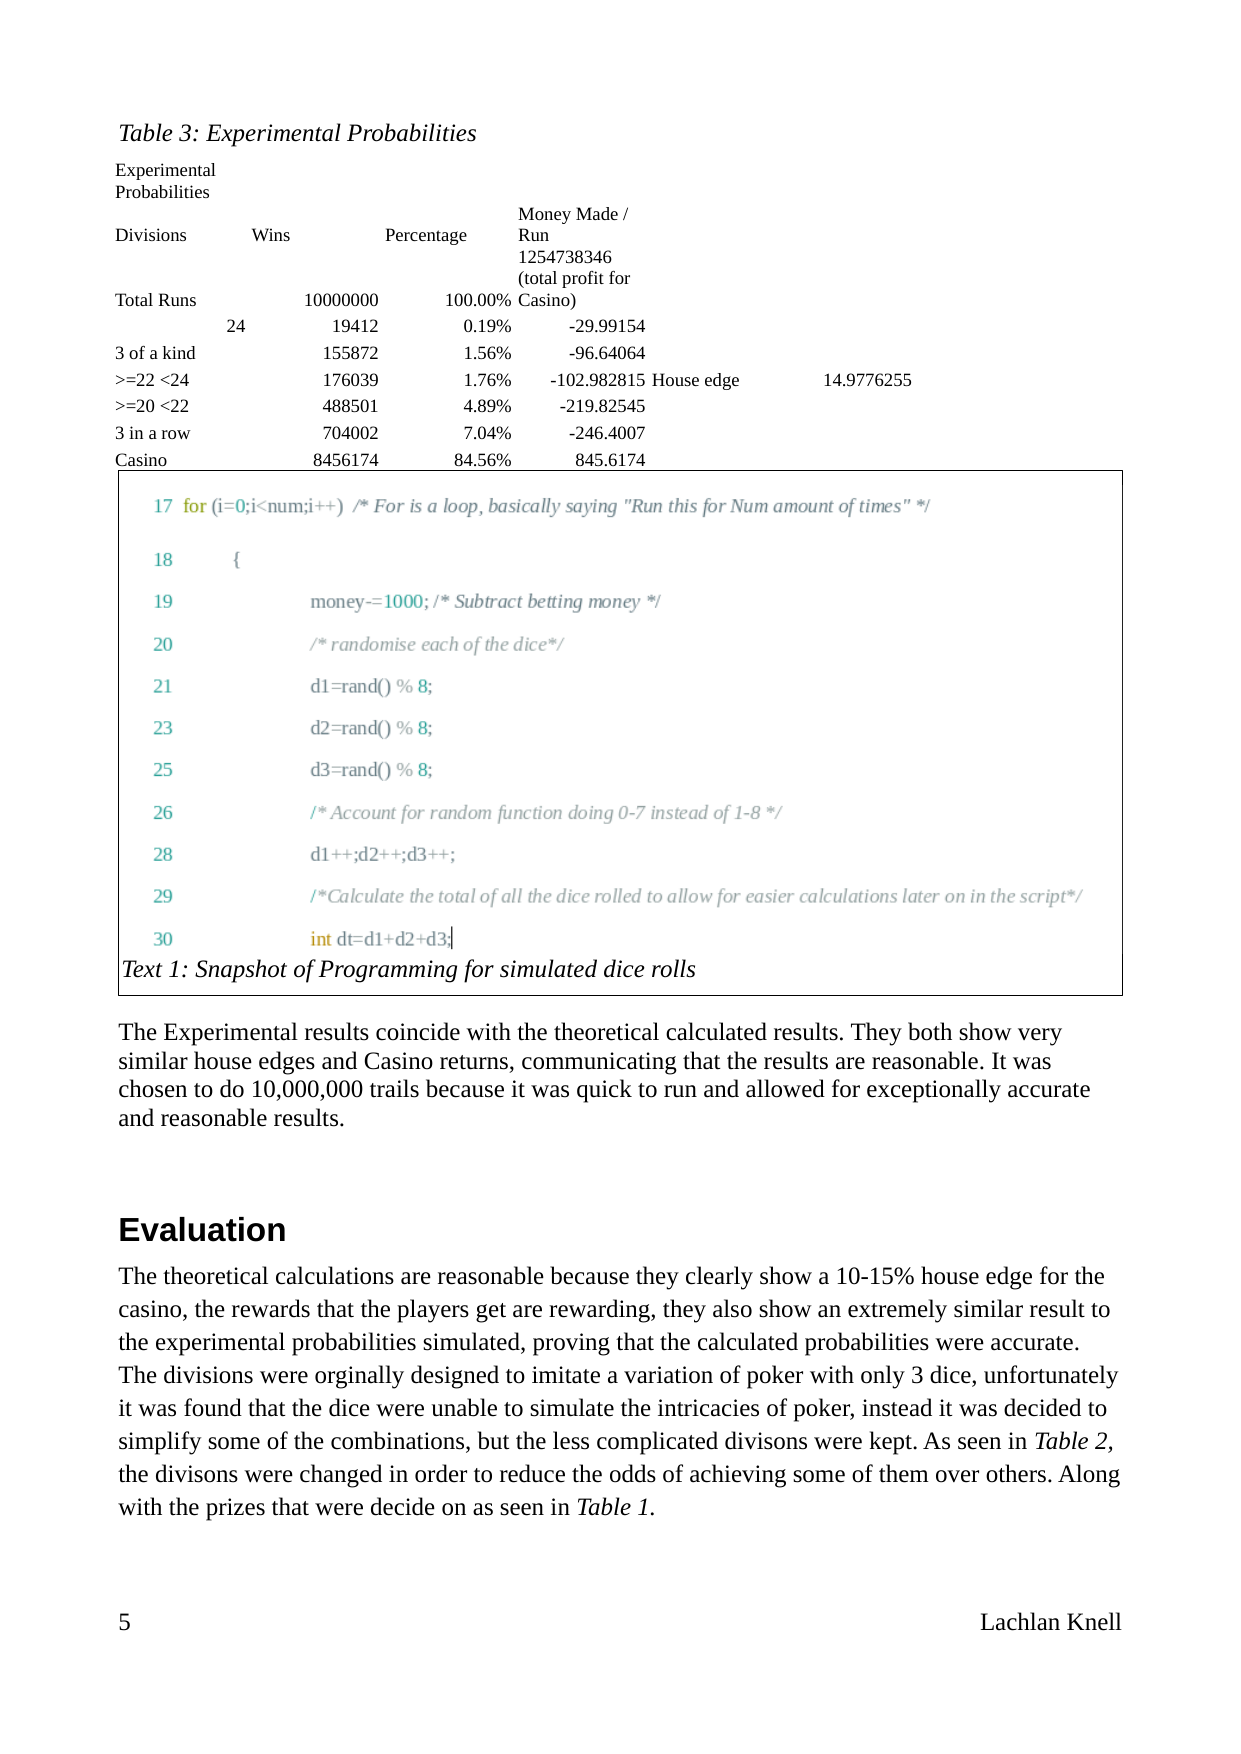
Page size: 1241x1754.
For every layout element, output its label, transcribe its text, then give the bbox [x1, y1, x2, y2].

table_cell Percentage [382, 203, 515, 246]
table_cell [649, 390, 782, 417]
table_header [382, 159, 515, 202]
table_cell 7.04% [382, 417, 515, 444]
table_cell -246.4007 [515, 417, 648, 444]
table_cell [782, 337, 915, 364]
table_cell 24 [112, 310, 248, 337]
table_cell [649, 310, 782, 337]
table_cell [782, 203, 915, 246]
table_cell Total Runs [112, 246, 248, 310]
table_cell >=20 <22 [112, 390, 248, 417]
table_cell 1.76% [382, 364, 515, 390]
text The theoretical calculations are reasonable because they clearly show a 10-15% house edge for the casino, the rewards that the players get are rewarding, they also show an extremely similar result to the experimental probabilities simulated, proving that the calculated probabilities were accurate. The divisions were orginally designed to imitate a variation of poker with only 3 dice, unfortunately it was found that the dice were unable to simulate the intricacies of poker, instead it was decided to simplify some of the combinations, but the less complicated divisons were kept. As seen in Table 2, the divisons were changed in order to reduce the odds of achieving some of them over others. Along with the prizes that were decide on as seen in Table 1. [118, 1261, 1122, 1521]
table_cell 488501 [248, 390, 382, 417]
table_cell -102.982815 [515, 364, 648, 390]
table_cell Casino [112, 444, 248, 470]
table_header [515, 159, 648, 202]
table_cell 155872 [248, 337, 382, 364]
table_cell -219.82545 [515, 390, 648, 417]
table_cell [649, 337, 782, 364]
table_cell House edge [649, 364, 782, 390]
table_cell 84.56% [382, 444, 515, 470]
table_cell 100.00% [382, 246, 515, 310]
table_cell 10000000 [248, 246, 382, 310]
table_cell 4.89% [382, 390, 515, 417]
table_cell >=22 <24 [112, 364, 248, 390]
text Text 1: Snapshot of Programming for simulated dice rolls [121, 954, 1119, 983]
table_cell 1.56% [382, 337, 515, 364]
table_cell 3 in a row [112, 417, 248, 444]
table_cell 8456174 [248, 444, 382, 470]
picture [121, 485, 1123, 954]
table_header [649, 159, 782, 202]
table_cell [649, 246, 782, 310]
table_cell Divisions [112, 203, 248, 246]
table_cell 845.6174 [515, 444, 648, 470]
table_cell 176039 [248, 364, 382, 390]
table_cell [649, 203, 782, 246]
text The Experimental results coincide with the theoretical calculated results. They both show very similar house edges and Casino returns, communicating that the results are reasonable. It was chosen to do 10,000,000 trails because it was quick to run and allowed for exceptionally accurate and reasonable results. [118, 1017, 1122, 1132]
subtitle Evaluation [118, 1210, 1122, 1249]
table_header Experimental Probabilities [112, 159, 248, 202]
table_header [248, 159, 382, 202]
table_cell Money Made / Run [515, 203, 648, 246]
table_cell [782, 246, 915, 310]
table_cell -96.64064 [515, 337, 648, 364]
table_cell [782, 444, 915, 470]
table_cell 19412 [248, 310, 382, 337]
table_cell [782, 390, 915, 417]
text Table 3: Experimental Probabilities [118, 118, 1122, 147]
table_cell [782, 417, 915, 444]
table_cell [782, 310, 915, 337]
table_cell [649, 417, 782, 444]
table_cell 704002 [248, 417, 382, 444]
table_cell 0.19% [382, 310, 515, 337]
table_cell 14.9776255 [782, 364, 915, 390]
table_cell -29.99154 [515, 310, 648, 337]
table_cell Wins [248, 203, 382, 246]
table_cell 3 of a kind [112, 337, 248, 364]
table_header [782, 159, 915, 202]
table_cell 1254738346 (total profit for Casino) [515, 246, 648, 310]
table_cell [649, 444, 782, 470]
